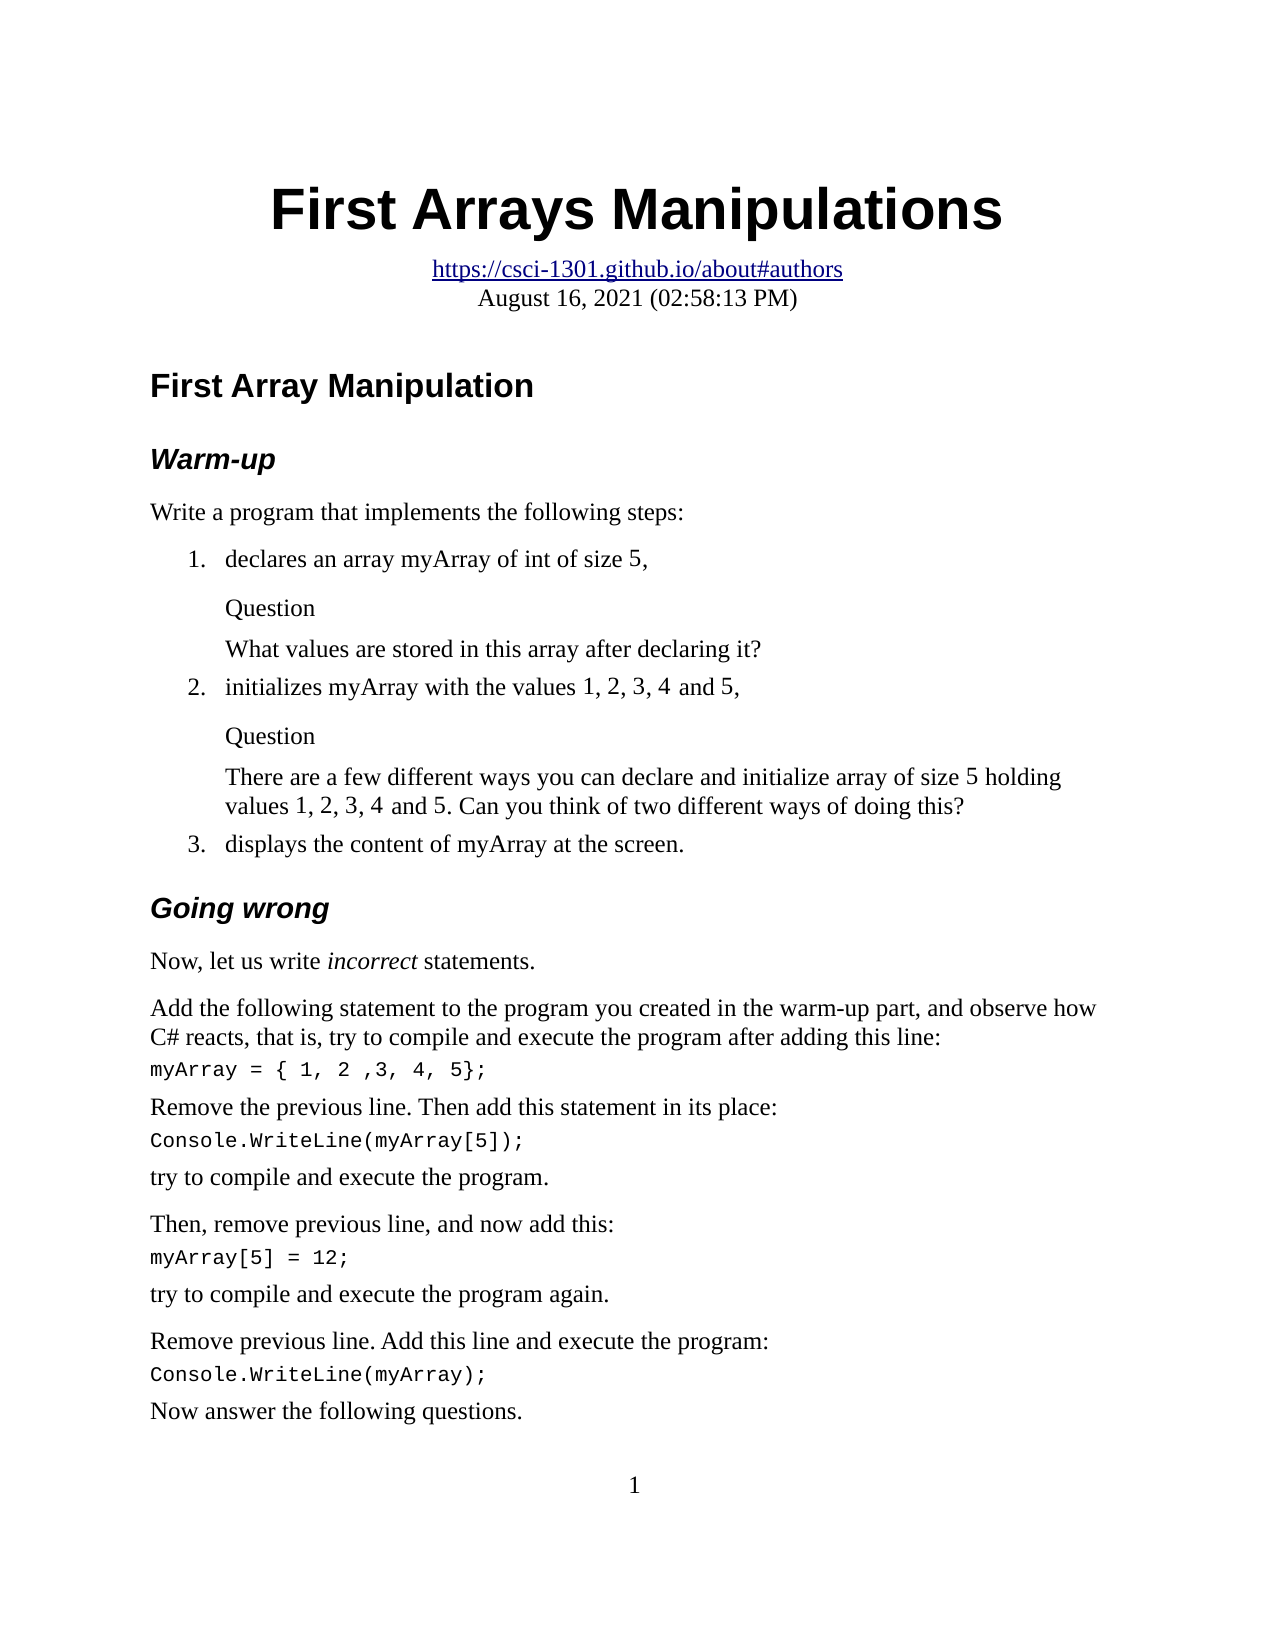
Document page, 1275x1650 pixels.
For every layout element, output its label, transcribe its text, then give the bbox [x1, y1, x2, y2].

list What values are stored in this array after declaring it? [187, 634, 1125, 663]
text try to compile and execute the program again. [150, 1279, 1125, 1308]
text https://csci-1301.github.io/about#authors [150, 254, 1125, 283]
list displays the content of myArray at the screen. [187, 829, 1125, 857]
text Add the following statement to the program you created in the warm-up part, and observe how C# reacts, that is, try to compile and execute the program after adding this line: [150, 993, 1125, 1051]
title First Arrays Manipulations [150, 175, 1125, 242]
list Question [187, 721, 1125, 750]
text Then, remove previous line, and now add this: [150, 1209, 1125, 1238]
subtitle Going wrong [150, 891, 1125, 925]
text Console.WriteLine(myArray[5]); [150, 1130, 1125, 1153]
text August 16, 2021 (02:58:13 PM) [150, 283, 1125, 312]
text Now, let us write incorrect statements. [150, 946, 1125, 975]
list declares an array myArray of int of size , [187, 544, 1125, 572]
text Write a program that implements the following steps: [150, 497, 1125, 526]
list There are a few different ways you can declare and initialize array of size holding values , , , and . Can you think of two different ways of doing this? [187, 762, 1125, 820]
subtitle First Array Manipulation [150, 366, 1125, 404]
text Remove previous line. Add this line and execute the program: [150, 1326, 1125, 1355]
text myArray[5] = 12; [150, 1247, 1125, 1270]
text Now answer the following questions. [150, 1396, 1125, 1425]
subtitle Warm-up [150, 442, 1125, 476]
text myArray = { 1, 2 ,3, 4, 5}; [150, 1059, 1125, 1083]
text try to compile and execute the program. [150, 1162, 1125, 1191]
text Console.WriteLine(myArray); [150, 1364, 1125, 1387]
text Remove the previous line. Then add this statement in its place: [150, 1092, 1125, 1121]
list Question [187, 593, 1125, 622]
list initializes myArray with the values , , , and , [187, 672, 1125, 701]
